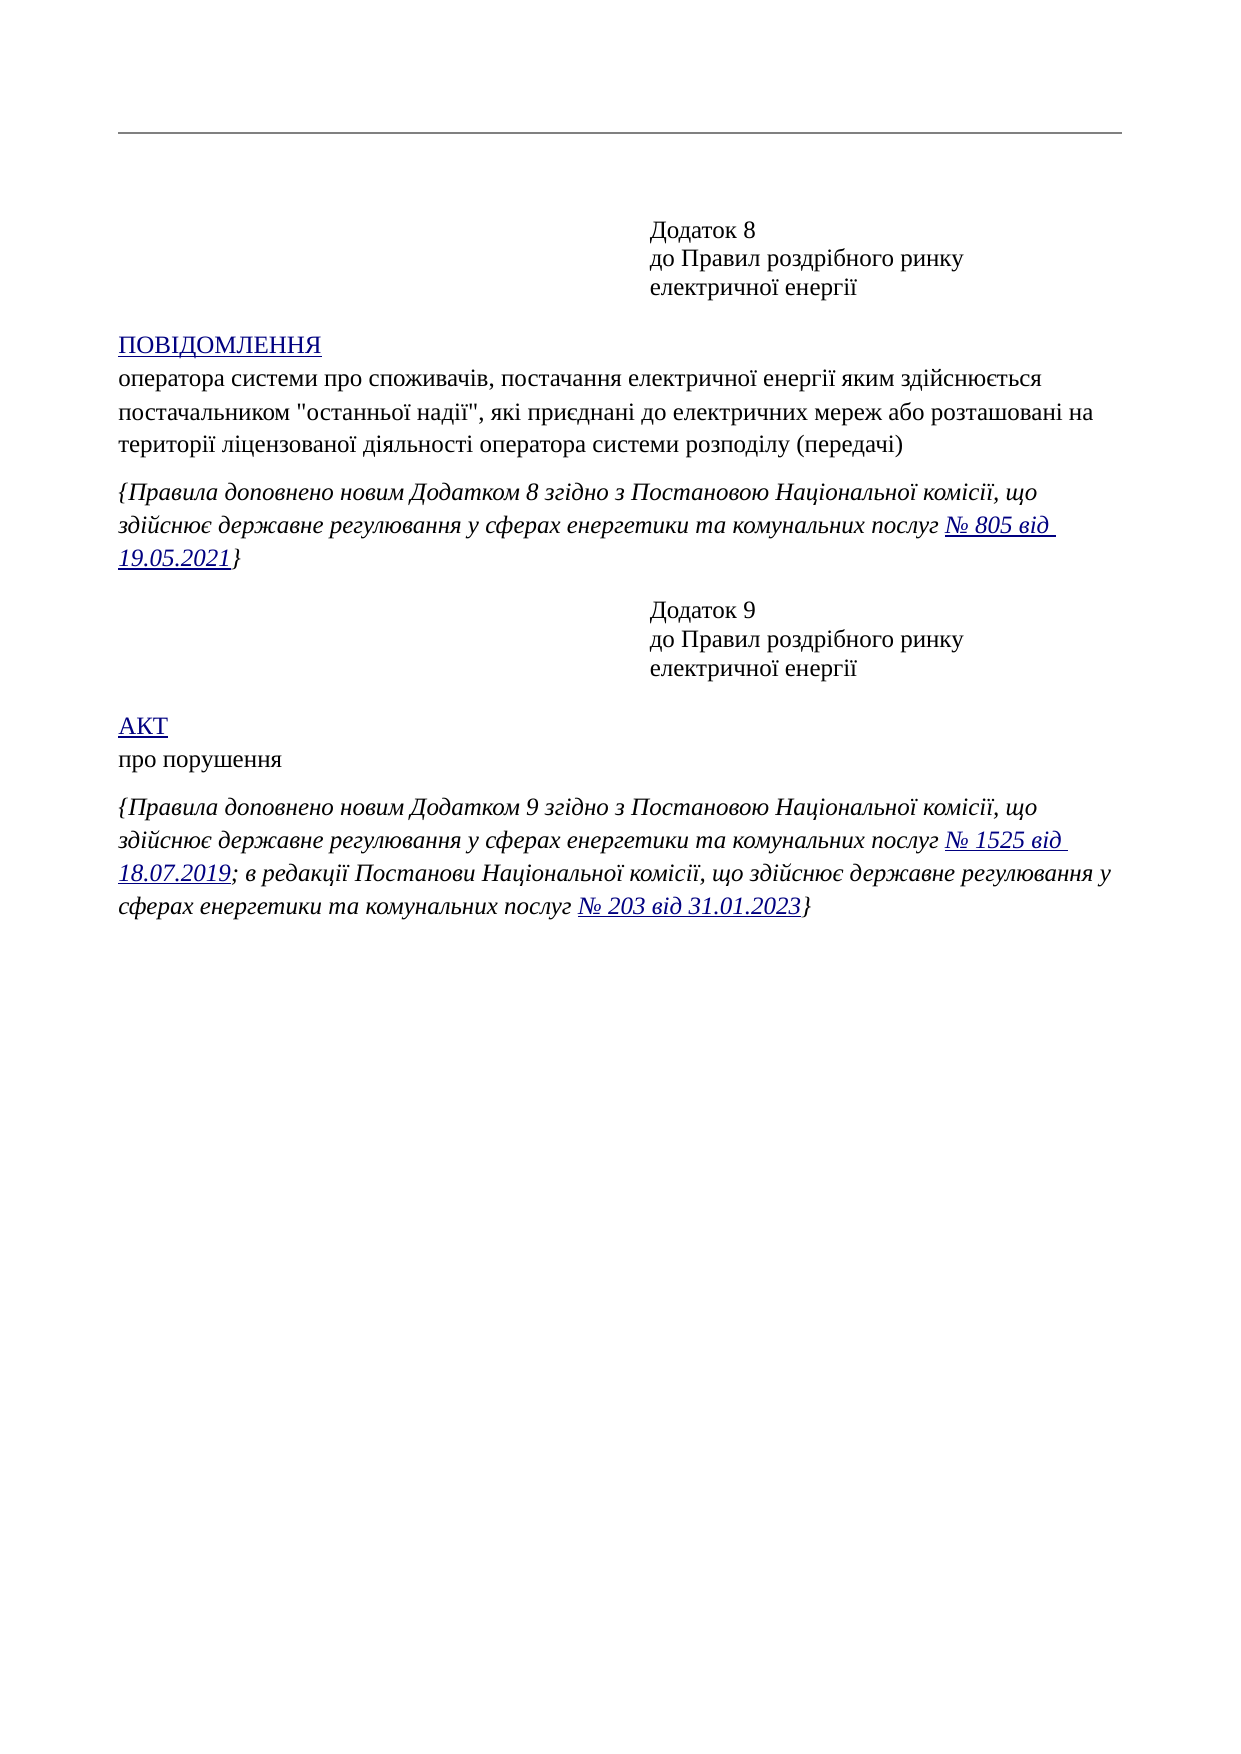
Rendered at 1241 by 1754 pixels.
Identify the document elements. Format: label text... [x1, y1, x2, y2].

text {Правила доповнено новим Додатком 8 згідно з Постановою Національної комісії, що здійснює державне регулювання у сферах енергетики та комунальних послуг № 805 від 19.05.2021} [118, 477, 1122, 572]
table_header Додаток 8 до Правил роздрібного ринку електричної енергії [650, 215, 1122, 331]
table_header [118, 215, 649, 331]
table_header Додаток 9 до Правил роздрібного ринку електричної енергії [650, 596, 1122, 711]
text АКТ про порушення [118, 711, 1122, 773]
table_header [118, 596, 649, 711]
text {Правила доповнено новим Додатком 9 згідно з Постановою Національної комісії, що здійснює державне регулювання у сферах енергетики та комунальних послуг № 1525 від 18.07.2019; в редакції Постанови Національної комісії, що здійснює державне регулювання у сферах енергетики та комунальних послуг № 203 від 31.01.2023} [118, 792, 1122, 920]
text ПОВІДОМЛЕННЯ оператора системи про споживачів, постачання електричної енергії яким здійснюється постачальником "останньої надії", які приєднані до електричних мереж або розташовані на території ліцензованої діяльності оператора системи розподілу (передачі) [118, 331, 1122, 458]
